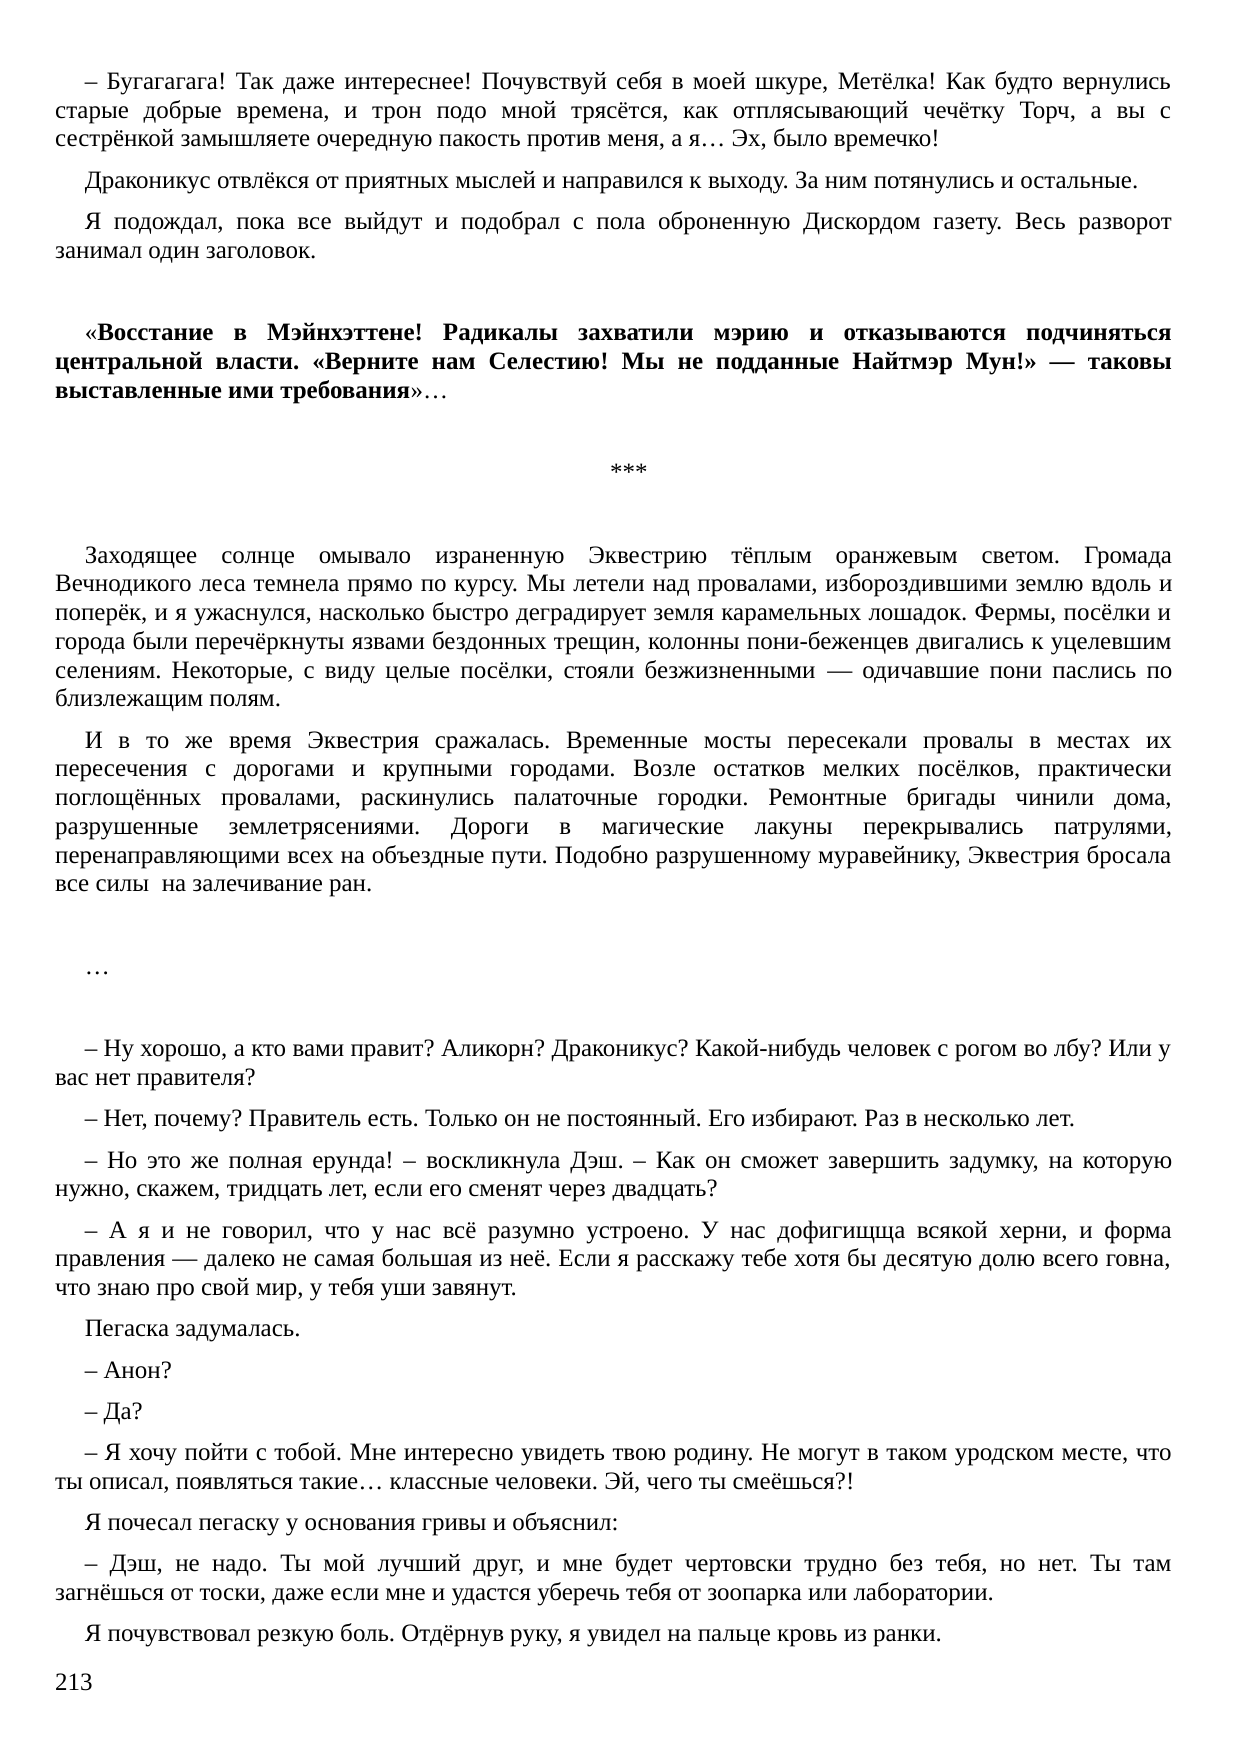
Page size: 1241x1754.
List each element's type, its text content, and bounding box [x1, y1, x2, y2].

text – Ну хорошо, а кто вами правит? Аликорн? Драконикус? Какой-нибудь человек с рогом во лбу? Или у вас нет правителя? [55, 1033, 1173, 1091]
text – Я хочу пойти с тобой. Мне интересно увидеть твою родину. Не могут в таком уродском месте, что ты описал, появляться такие… классные человеки. Эй, чего ты смеёшься?! [55, 1437, 1173, 1495]
text – Но это же полная ерунда! – воскликнула Дэш. – Как он сможет завершить задумку, на которую нужно, скажем, тридцать лет, если его сменят через двадцать? [55, 1145, 1173, 1202]
text И в то же время Эквестрия сражалась. Временные мосты пересекали провалы в местах их пересечения с дорогами и крупными городами. Возле остатков мелких посёлков, практически поглощённых провалами, раскинулись палаточные городки. Ремонтные бригады чинили дома, разрушенные землетрясениями. Дороги в магические лакуны перекрывались патрулями, перенаправляющими всех на объездные пути. Подобно разрушенному муравейнику, Эквестрия бросала все силы на залечивание ран. [55, 725, 1173, 897]
text Я почувствовал резкую боль. Отдёрнув руку, я увидел на пальце кровь из ранки. [55, 1618, 1173, 1647]
text – Да? [55, 1396, 1173, 1425]
text – Анон? [55, 1355, 1173, 1383]
text – А я и не говорил, что у нас всё разумно устроено. У нас дофигищща всякой херни, и форма правления — далеко не самая большая из неё. Если я расскажу тебе хотя бы десятую долю всего говна, что знаю про свой мир, у тебя уши завянут. [55, 1215, 1173, 1301]
text Я подождал, пока все выйдут и подобрал с пола оброненную Дискордом газету. Весь разворот занимал один заголовок. [55, 206, 1173, 263]
text – Нет, почему? Правитель есть. Только он не постоянный. Его избирают. Раз в несколько лет. [55, 1103, 1173, 1132]
text – Дэш, не надо. Ты мой лучший друг, и мне будет чертовски трудно без тебя, но нет. Ты там загнёшься от тоски, даже если мне и удастся уберечь тебя от зоопарка или лаборатории. [55, 1548, 1173, 1606]
text *** [55, 457, 1173, 486]
text Я почесал пегаску у основания гривы и объяснил: [55, 1507, 1173, 1536]
text Драконикус отвлёкся от приятных мыслей и направился к выходу. За ним потянулись и остальные. [55, 165, 1173, 193]
text Заходящее солнце омывало израненную Эквестрию тёплым оранжевым светом. Громада Вечнодикого леса темнела прямо по курсу. Мы летели над провалами, избороздившими землю вдоль и поперёк, и я ужаснулся, насколько быстро деградирует земля карамельных лошадок. Фермы, посёлки и города были перечёркнуты язвами бездонных трещин, колонны пони-беженцев двигались к уцелевшим селениям. Некоторые, с виду целые посёлки, стояли безжизненными — одичавшие пони паслись по близлежащим полям. [55, 540, 1173, 712]
text «Восстание в Мэйнхэттене! Радикалы захватили мэрию и отказываются подчиняться центральной власти. «Верните нам Селестию! Мы не подданные Найтмэр Мун!» — таковы выставленные ими требования»… [55, 317, 1173, 403]
text Пегаска задумалась. [55, 1313, 1173, 1342]
text … [55, 951, 1173, 980]
text – Бугагагага! Так даже интереснее! Почувствуй себя в моей шкуре, Метёлка! Как будто вернулись старые добрые времена, и трон подо мной трясётся, как отплясывающий чечётку Торч, а вы с сестрёнкой замышляете очередную пакость против меня, а я… Эх, было времечко! [55, 66, 1173, 152]
